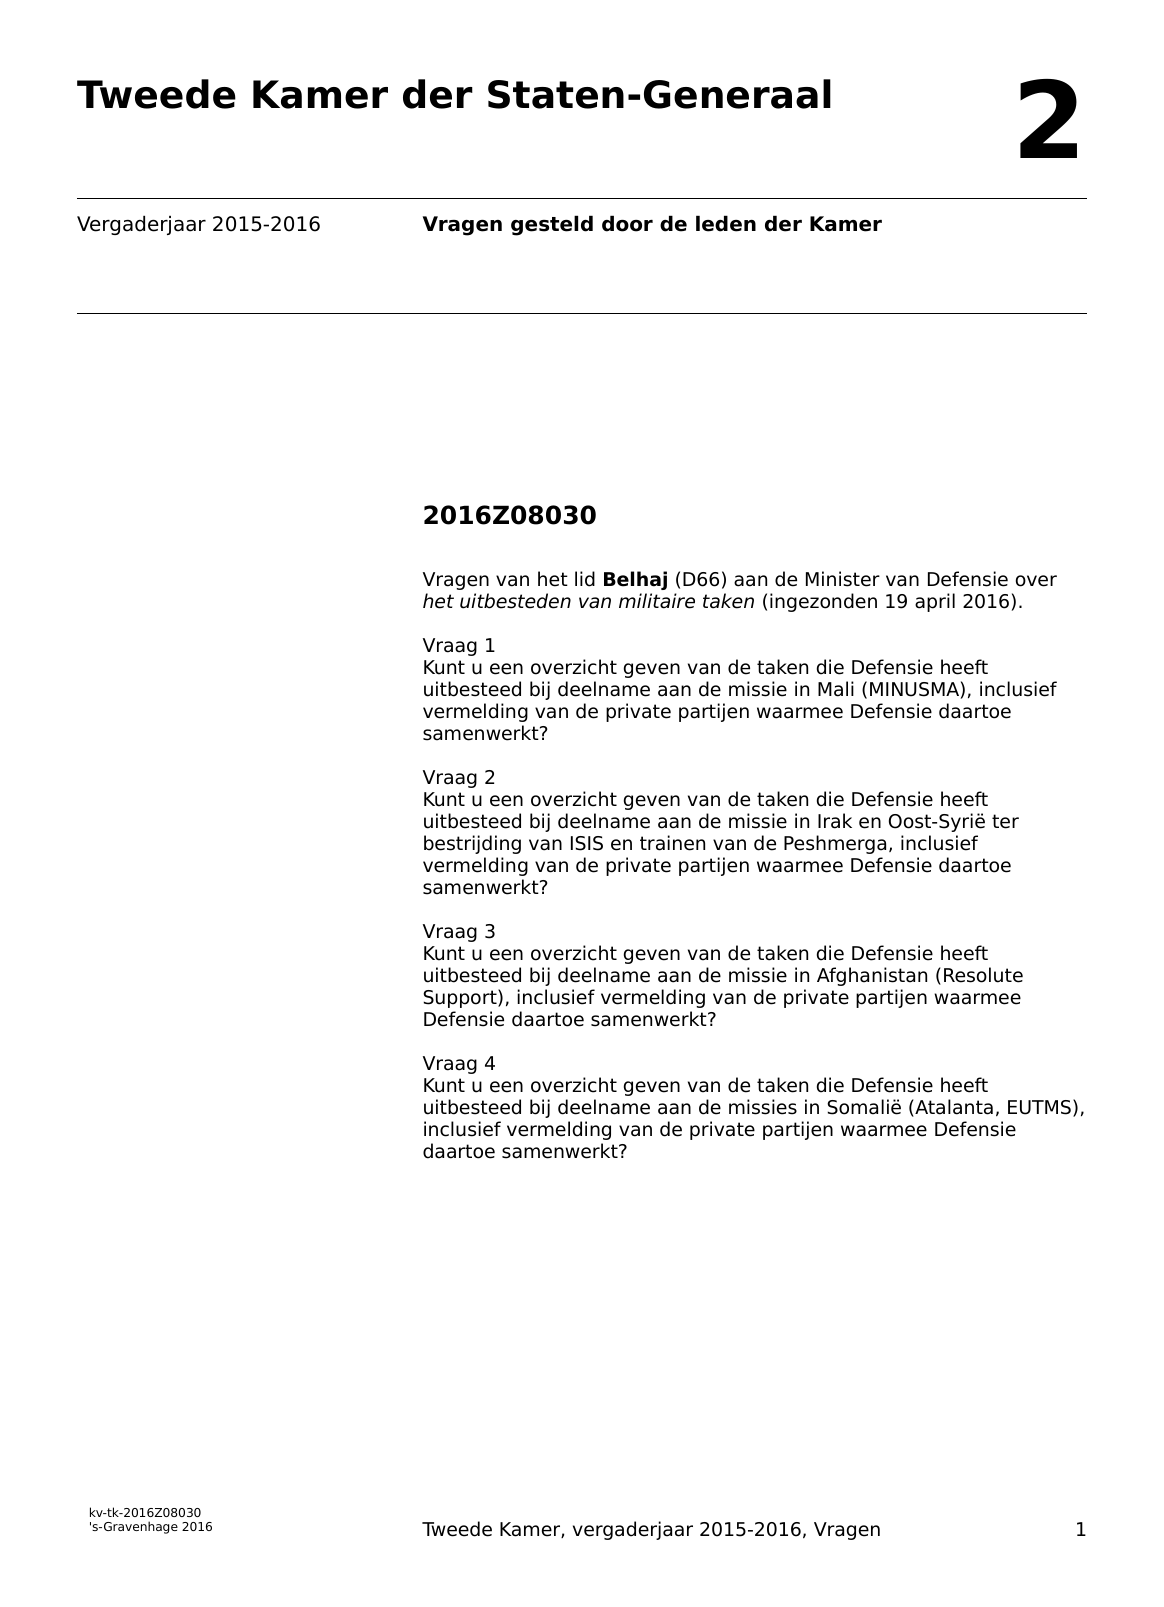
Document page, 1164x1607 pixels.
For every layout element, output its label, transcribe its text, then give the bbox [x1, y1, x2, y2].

text 's-Gravenhage 2016 [88, 1520, 323, 1534]
text 2016Z08030 [422, 501, 1087, 531]
text Vraag 3 [422, 921, 1087, 943]
table_cell Vergaderjaar 2015-2016 [77, 199, 422, 313]
text Kunt u een overzicht geven van de taken die Defensie heeft uitbesteed bij deelname aan de missie in Mali (MINUSMA), inclusief vermelding van de private partijen waarmee Defensie daartoe samenwerkt? [422, 657, 1087, 745]
text Kunt u een overzicht geven van de taken die Defensie heeft uitbesteed bij deelname aan de missies in Somalië (Atalanta, EUTMS), inclusief vermelding van de private partijen waarmee Defensie daartoe samenwerkt? [422, 1075, 1087, 1163]
text Vraag 2 [422, 767, 1087, 789]
text Vragen van het lid Belhaj (D66) aan de Minister van Defensie over het uitbesteden van militaire taken (ingezonden 19 april 2016). [422, 569, 1087, 613]
text kv-tk-2016Z08030 [88, 1506, 323, 1520]
table_header 2 [886, 59, 1087, 198]
text Vraag 4 [422, 1053, 1087, 1075]
table_cell Vragen gesteld door de leden der Kamer [422, 199, 1087, 313]
text Kunt u een overzicht geven van de taken die Defensie heeft uitbesteed bij deelname aan de missie in Afghanistan (Resolute Support), inclusief vermelding van de private partijen waarmee Defensie daartoe samenwerkt? [422, 943, 1087, 1031]
text Kunt u een overzicht geven van de taken die Defensie heeft uitbesteed bij deelname aan de missie in Irak en Oost-Syrië ter bestrijding van ISIS en trainen van de Peshmerga, inclusief vermelding van de private partijen waarmee Defensie daartoe samenwerkt? [422, 789, 1087, 899]
table_header Tweede Kamer der Staten-Generaal [77, 59, 886, 198]
text Vraag 1 [422, 635, 1087, 657]
